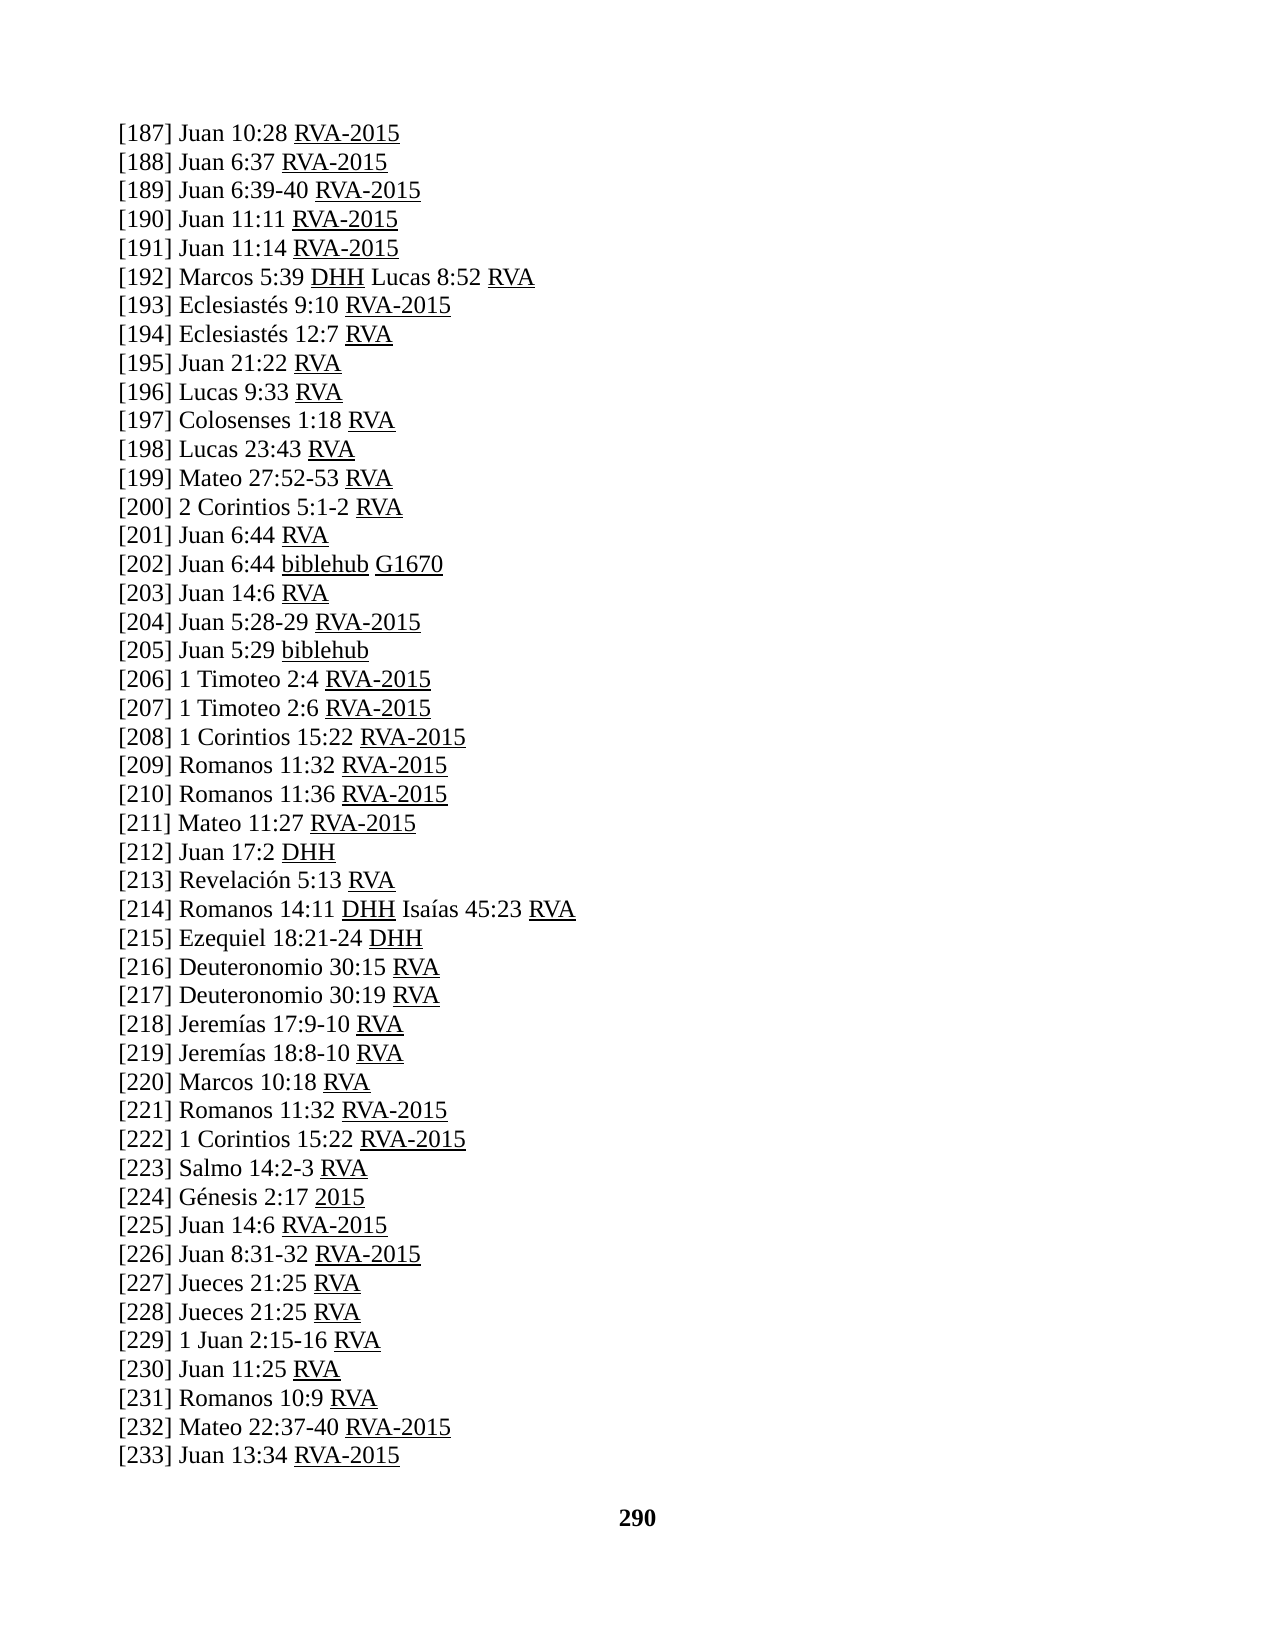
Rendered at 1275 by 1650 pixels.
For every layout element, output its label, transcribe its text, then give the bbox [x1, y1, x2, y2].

text Juan 17:2 DHH [118, 837, 1157, 866]
text Juan 6:37 RVA-2015 [118, 147, 1157, 176]
text Mateo 27:52-53 RVA [118, 463, 1157, 492]
text Juan 11:25 RVA [118, 1354, 1157, 1383]
text Juan 8:31-32 RVA-2015 [118, 1239, 1157, 1268]
text Eclesiastés 9:10 RVA-2015 [118, 291, 1157, 319]
text Juan 5:29 biblehub [118, 636, 1157, 664]
text Marcos 5:39 DHH Lucas 8:52 RVA [118, 262, 1157, 291]
text Juan 11:14 RVA-2015 [118, 233, 1157, 262]
text Marcos 10:18 RVA [118, 1067, 1157, 1096]
text 1 Timoteo 2:4 RVA-2015 [118, 664, 1157, 693]
text 1 Juan 2:15-16 RVA [118, 1326, 1157, 1354]
text Romanos 14:11 DHH Isaías 45:23 RVA [118, 894, 1157, 923]
text 1 Corintios 15:22 RVA-2015 [118, 722, 1157, 751]
text Deuteronomio 30:19 RVA [118, 981, 1157, 1009]
text Juan 6:44 biblehub G1670 [118, 549, 1157, 578]
text 1 Timoteo 2:6 RVA-2015 [118, 693, 1157, 722]
text Juan 14:6 RVA-2015 [118, 1211, 1157, 1239]
text Jeremías 17:9-10 RVA [118, 1009, 1157, 1038]
text 1 Corintios 15:22 RVA-2015 [118, 1124, 1157, 1153]
text Revelación 5:13 RVA [118, 866, 1157, 894]
text Juan 5:28-29 RVA-2015 [118, 607, 1157, 636]
text Colosenses 1:18 RVA [118, 406, 1157, 434]
text Juan 13:34 RVA-2015 [118, 1441, 1157, 1469]
text Mateo 22:37-40 RVA-2015 [118, 1412, 1157, 1441]
text Romanos 11:32 RVA-2015 [118, 1096, 1157, 1124]
text Jeremías 18:8-10 RVA [118, 1038, 1157, 1067]
text Deuteronomio 30:15 RVA [118, 952, 1157, 981]
text Juan 6:39-40 RVA-2015 [118, 176, 1157, 204]
text Lucas 9:33 RVA [118, 377, 1157, 406]
text Romanos 11:36 RVA-2015 [118, 779, 1157, 808]
text Juan 21:22 RVA [118, 348, 1157, 377]
text Eclesiastés 12:7 RVA [118, 319, 1157, 348]
text Ezequiel 18:21-24 DHH [118, 923, 1157, 952]
text Romanos 11:32 RVA-2015 [118, 751, 1157, 779]
text Romanos 10:9 RVA [118, 1383, 1157, 1412]
text 2 Corintios 5:1-2 RVA [118, 492, 1157, 521]
text Juan 6:44 RVA [118, 521, 1157, 549]
text Salmo 14:2-3 RVA [118, 1153, 1157, 1182]
text Juan 10:28 RVA-2015 [118, 118, 1157, 147]
text Jueces 21:25 RVA [118, 1268, 1157, 1297]
text Juan 14:6 RVA [118, 578, 1157, 607]
text Jueces 21:25 RVA [118, 1297, 1157, 1326]
text Génesis 2:17 2015 [118, 1182, 1157, 1211]
text Mateo 11:27 RVA-2015 [118, 808, 1157, 837]
text Juan 11:11 RVA-2015 [118, 204, 1157, 233]
text Lucas 23:43 RVA [118, 434, 1157, 463]
